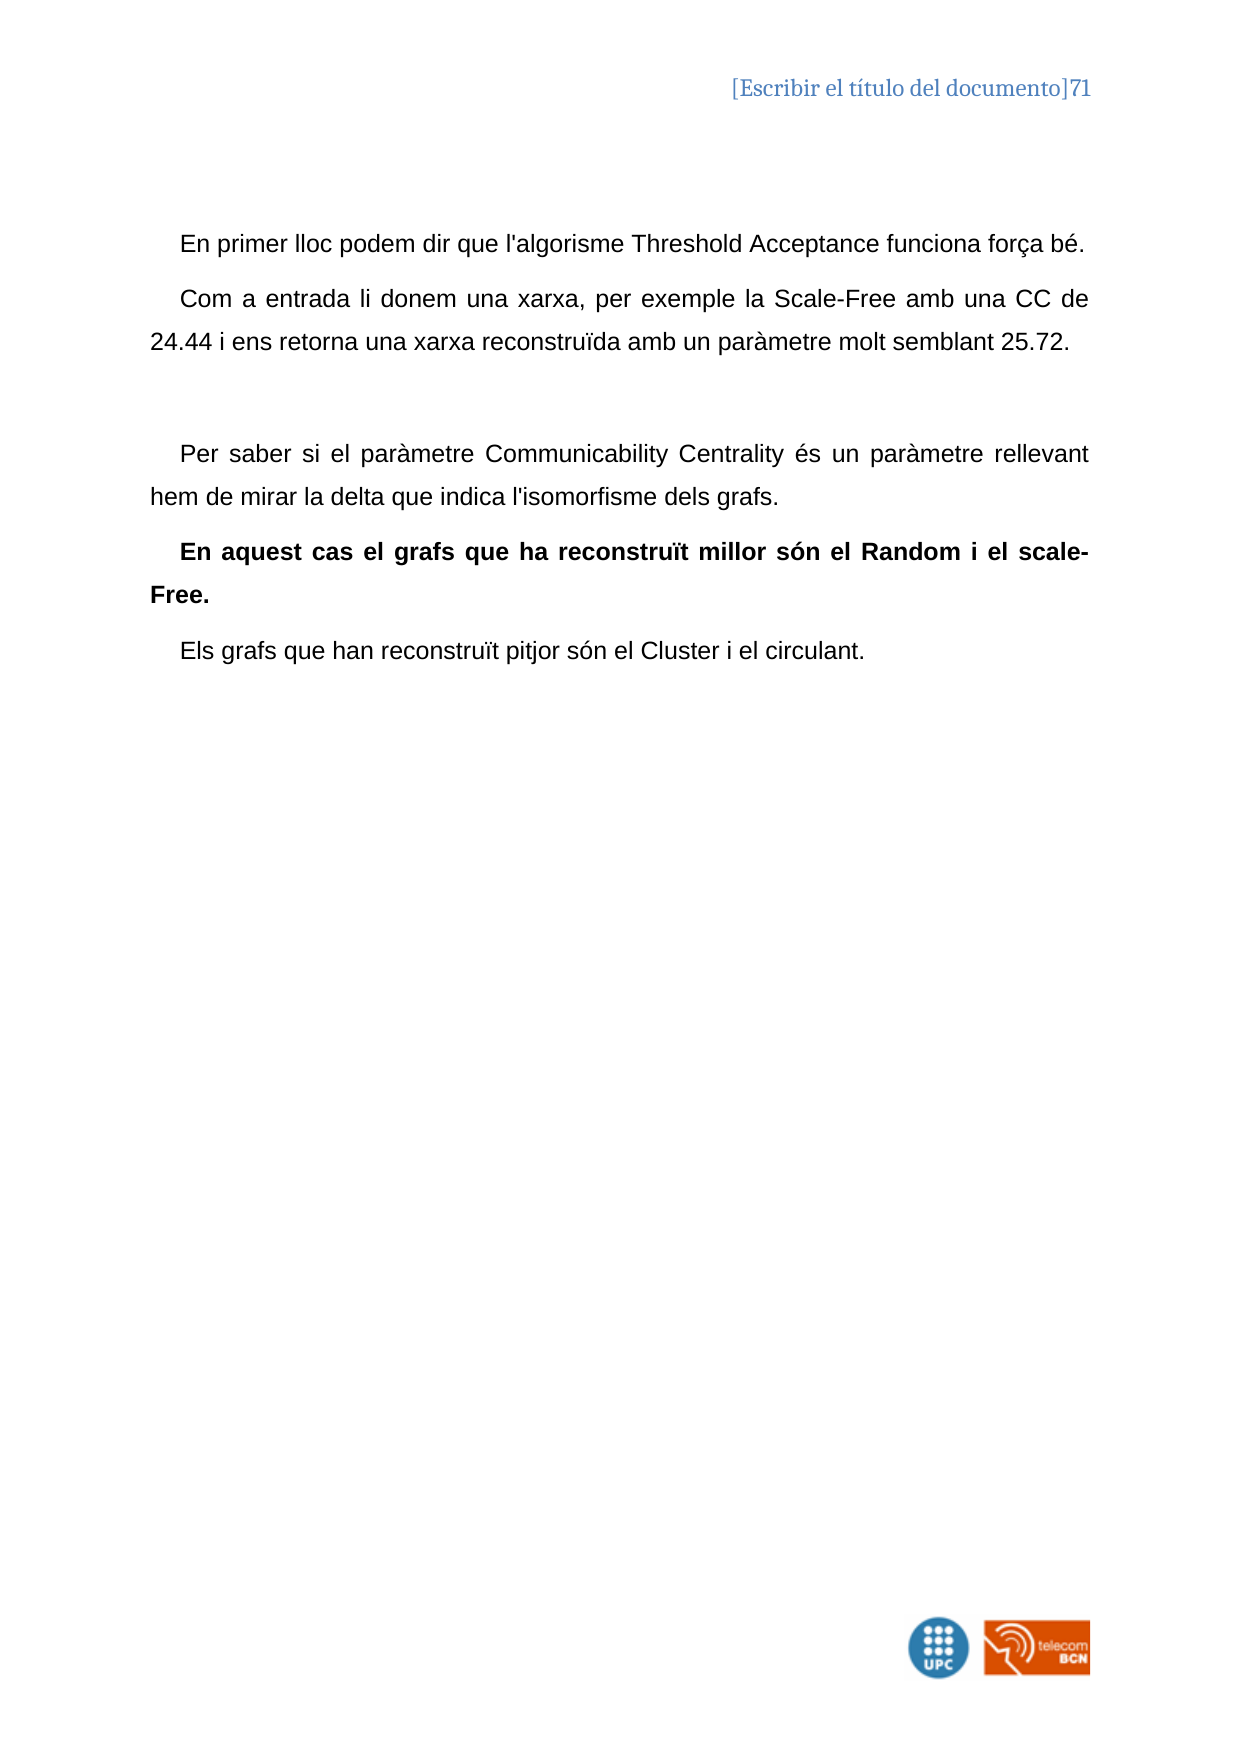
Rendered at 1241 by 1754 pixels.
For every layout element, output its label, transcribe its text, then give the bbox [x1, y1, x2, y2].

text En primer lloc podem dir que l'algorisme Threshold Acceptance funciona força bé. [150, 228, 1090, 257]
text Com a entrada li donem una xarxa, per exemple la Scale-Free amb una CC de 24.44 i ens retorna una xarxa reconstruïda amb un paràmetre molt semblant 25.72. [150, 284, 1090, 356]
text En aquest cas el grafs que ha reconstruït millor són el Random i el scale-Free. [150, 537, 1090, 609]
text Per saber si el paràmetre Communicability Centrality és un paràmetre rellevant hem de mirar la delta que indica l'isomorfisme dels grafs. [150, 438, 1090, 510]
picture [904, 1614, 1091, 1681]
text Els grafs que han reconstruït pitjor són el Cluster i el circulant. [150, 636, 1090, 665]
